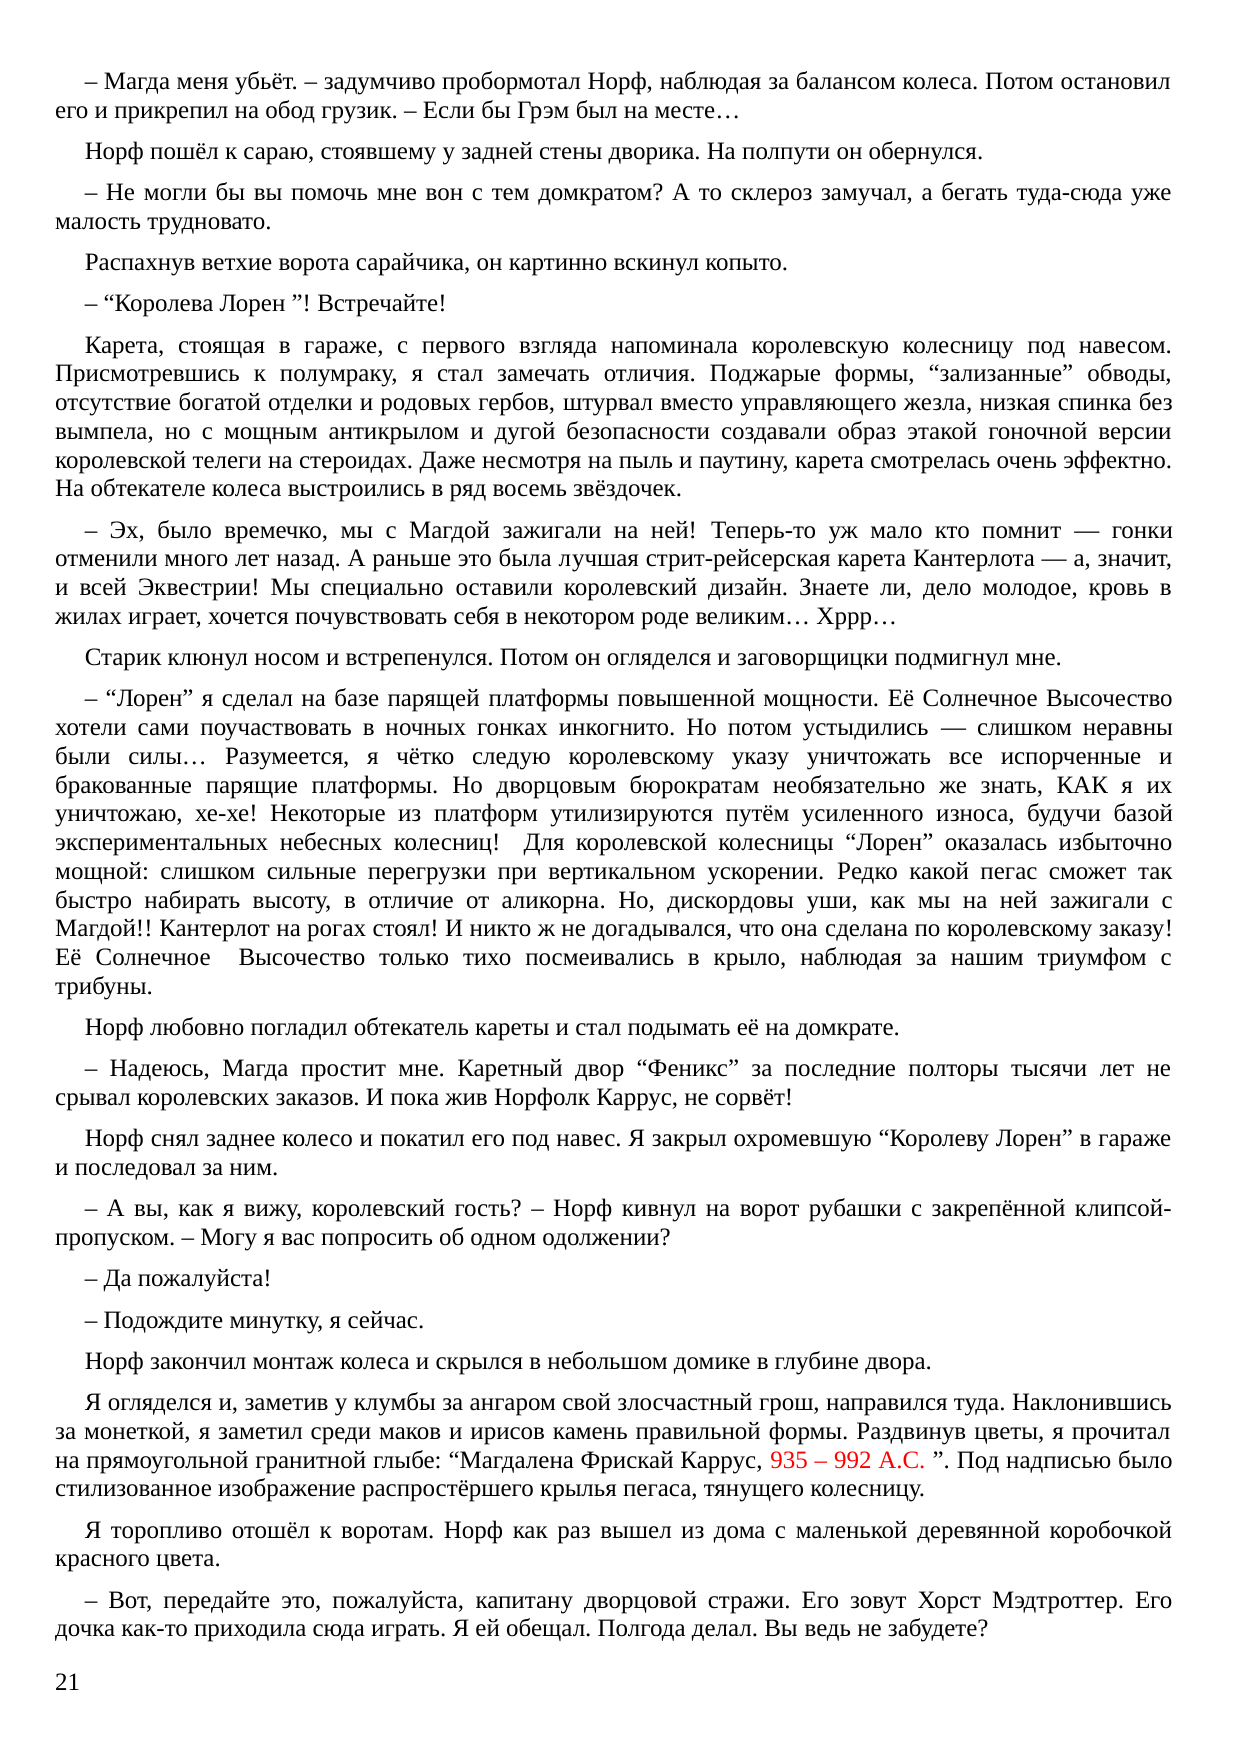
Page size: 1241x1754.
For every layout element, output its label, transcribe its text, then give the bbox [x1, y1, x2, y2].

text Норф снял заднее колесо и покатил его под навес. Я закрыл охромевшую “Королеву Лорен” в гараже и последовал за ним. [55, 1123, 1173, 1181]
text – “Лорен” я сделал на базе парящей платформы повышенной мощности. Её Солнечное Высочество хотели сами поучаствовать в ночных гонках инкогнито. Но потом устыдились — слишком неравны были силы… Разумеется, я чётко следую королевскому указу уничтожать все испорченные и бракованные парящие платформы. Но дворцовым бюрократам необязательно же знать, КАК я их уничтожаю, хе-хе! Некоторые из платформ утилизируются путём усиленного износа, будучи базой экспериментальных небесных колесниц! Для королевской колесницы “Лорен” оказалась избыточно мощной: слишком сильные перегрузки при вертикальном ускорении. Редко какой пегас сможет так быстро набирать высоту, в отличие от аликорна. Но, дискордовы уши, как мы на ней зажигали с Магдой!! Кантерлот на рогах стоял! И никто ж не догадывался, что она сделана по королевскому заказу! Её Солнечное Высочество только тихо посмеивались в крыло, наблюдая за нашим триумфом с трибуны. [55, 683, 1173, 1000]
text – Надеюсь, Магда простит мне. Каретный двор “Феникс” за последние полторы тысячи лет не срывал королевских заказов. И пока жив Норфолк Каррус, не сорвёт! [55, 1053, 1173, 1111]
text – А вы, как я вижу, королевский гость? – Норф кивнул на ворот рубашки с закрепённой клипсой-пропуском. – Могу я вас попросить об одном одолжении? [55, 1193, 1173, 1251]
text Норф любовно погладил обтекатель кареты и стал подымать её на домкрате. [55, 1012, 1173, 1041]
text – Эх, было времечко, мы с Магдой зажигали на ней! Теперь-то уж мало кто помнит — гонки отменили много лет назад. А раньше это была лучшая стрит-рейсерская карета Кантерлота — а, значит, и всей Эквестрии! Мы специально оставили королевский дизайн. Знаете ли, дело молодое, кровь в жилах играет, хочется почувствовать себя в некотором роде великим… Хррр… [55, 515, 1173, 630]
text Норф пошёл к сараю, стоявшему у задней стены дворика. На полпути он обернулся. [55, 136, 1173, 165]
text – Подождите минутку, я сейчас. [55, 1305, 1173, 1333]
text Карета, стоящая в гараже, с первого взгляда напоминала королевскую колесницу под навесом. Присмотревшись к полумраку, я стал замечать отличия. Поджарые формы, “зализанные” обводы, отсутствие богатой отделки и родовых гербов, штурвал вместо управляющего жезла, низкая спинка без вымпела, но с мощным антикрылом и дугой безопасности создавали образ этакой гоночной версии королевской телеги на стероидах. Даже несмотря на пыль и паутину, карета смотрелась очень эффектно. На обтекателе колеса выстроились в ряд восемь звёздочек. [55, 330, 1173, 502]
text – Вот, передайте это, пожалуйста, капитану дворцовой стражи. Его зовут Хорст Мэдтроттер. Его дочка как-то приходила сюда играть. Я ей обещал. Полгода делал. Вы ведь не забудете? [55, 1585, 1173, 1642]
text Старик клюнул носом и встрепенулся. Потом он огляделся и заговорщицки подмигнул мне. [55, 642, 1173, 671]
text – Да пожалуйста! [55, 1263, 1173, 1292]
text Я торопливо отошёл к воротам. Норф как раз вышел из дома с маленькой деревянной коробочкой красного цвета. [55, 1515, 1173, 1572]
text – Не могли бы вы помочь мне вон с тем домкратом? А то склероз замучал, а бегать туда-сюда уже малость трудновато. [55, 177, 1173, 235]
text Распахнув ветхие ворота сарайчика, он картинно вскинул копыто. [55, 247, 1173, 276]
text – Магда меня убьёт. – задумчиво пробормотал Норф, наблюдая за балансом колеса. Потом остановил его и прикрепил на обод грузик. – Если бы Грэм был на месте… [55, 66, 1173, 123]
text Норф закончил монтаж колеса и скрылся в небольшом домике в глубине двора. [55, 1346, 1173, 1375]
text – “Королева Лорен ”! Встречайте! [55, 288, 1173, 317]
text Я огляделся и, заметив у клумбы за ангаром свой злосчастный грош, направился туда. Наклонившись за монеткой, я заметил среди маков и ирисов камень правильной формы. Раздвинув цветы, я прочитал на прямоугольной гранитной глыбе: “Магдалена Фрискай Каррус, 935 – 992 A.C. ”. Под надписью было стилизованное изображение распростёршего крылья пегаса, тянущего колесницу. [55, 1387, 1173, 1502]
